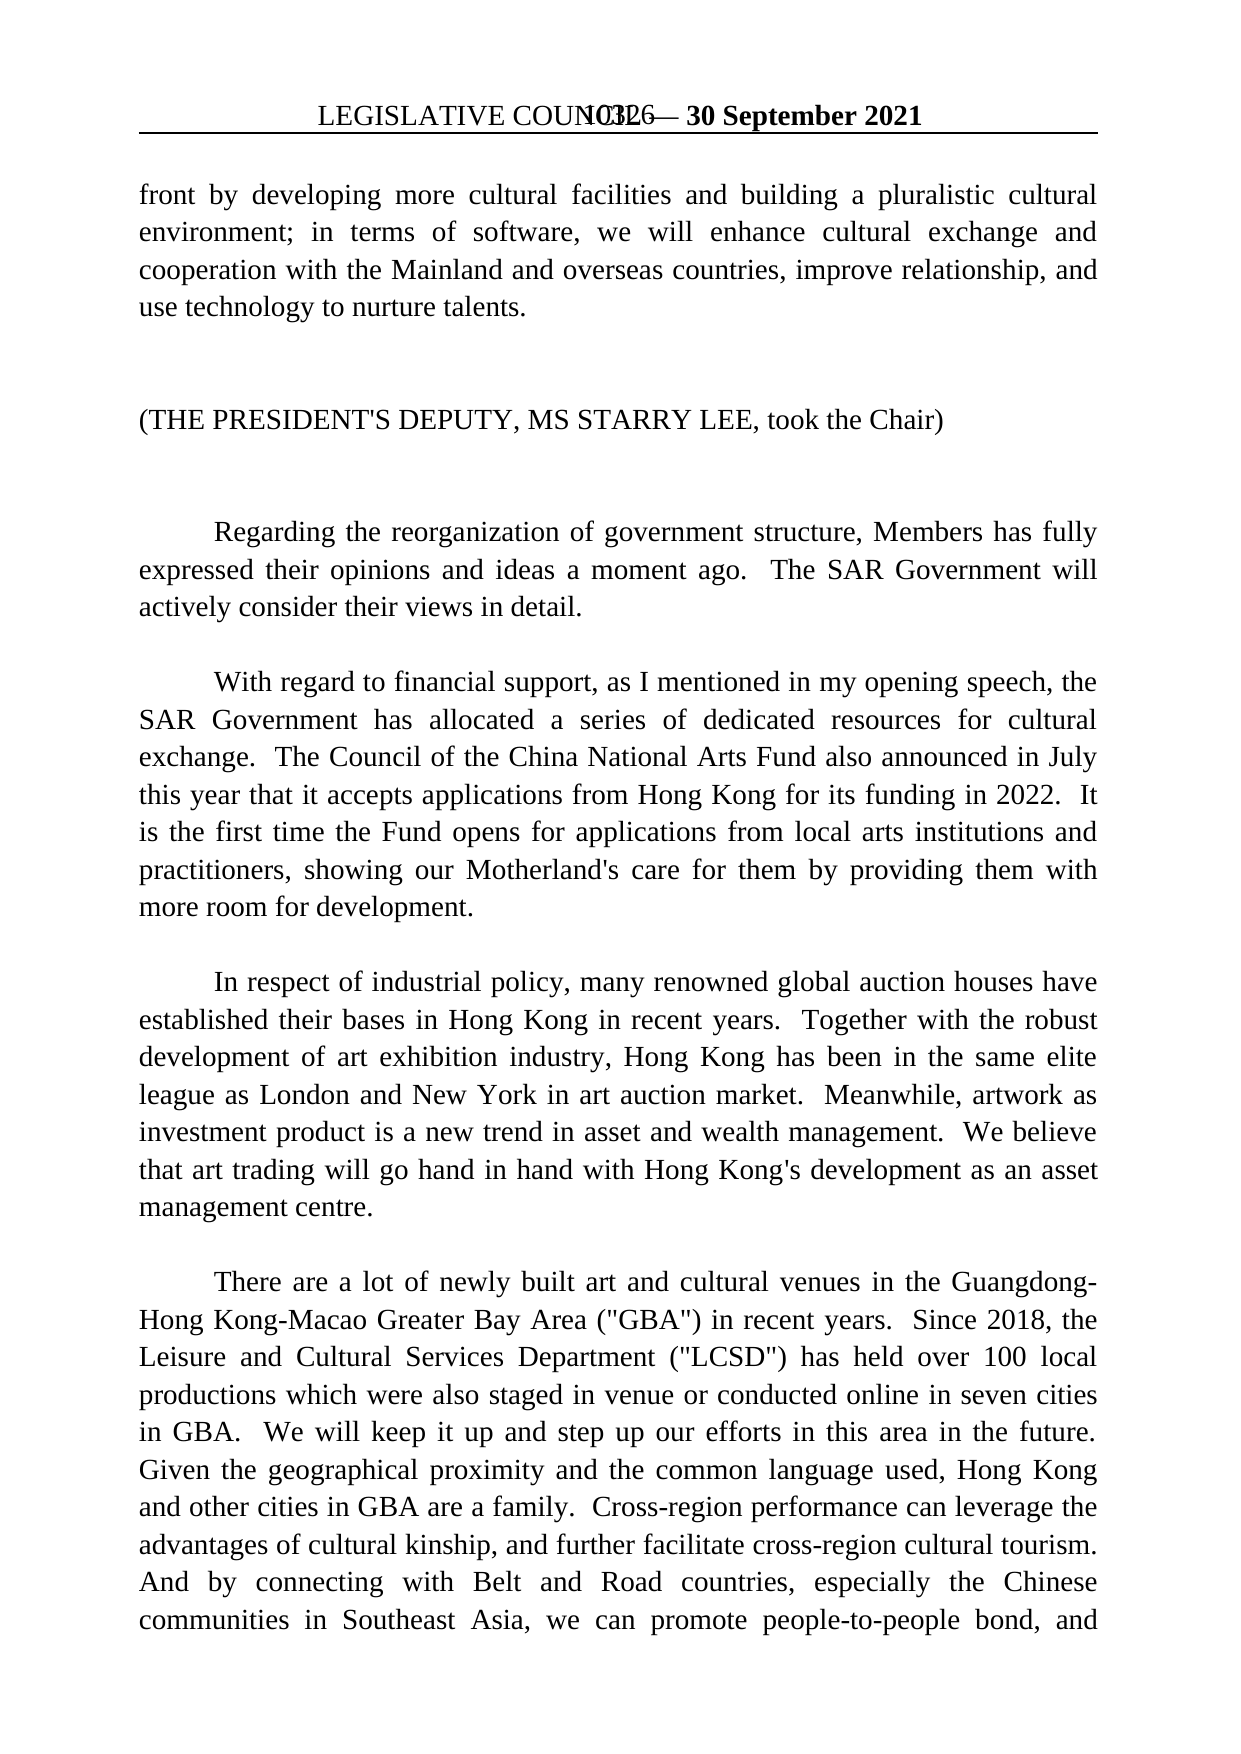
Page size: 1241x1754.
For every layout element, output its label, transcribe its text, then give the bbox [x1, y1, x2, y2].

text front by developing more cultural facilities and building a pluralistic cultural environment; in terms of software, we will enhance cultural exchange and cooperation with the Mainland and overseas countries, improve relationship, and use technology to nurture talents. [139, 173, 1098, 323]
text There are a lot of newly built art and cultural venues in the Guangdong-Hong Kong-Macao Greater Bay Area ("GBA") in recent years. Since 2018, the Leisure and Cultural Services Department ("LCSD") has held over 100 local productions which were also staged in venue or conducted online in seven cities in GBA. We will keep it up and step up our efforts in this area in the future. Given the geographical proximity and the common language used, Hong Kong and other cities in GBA are a family. Cross-region performance can leverage the advantages of cultural kinship, and further facilitate cross-region cultural tourism. And by connecting with Belt and Road countries, especially the Chinese communities in Southeast Asia, we can promote people-to-people bond, and [139, 1261, 1098, 1636]
text (THE PRESIDENT'S DEPUTY, MS STARRY LEE, took the Chair) [139, 398, 1098, 436]
text With regard to financial support, as I mentioned in my opening speech, the SAR Government has allocated a series of dedicated resources for cultural exchange. The Council of the China National Arts Fund also announced in July this year that it accepts applications from Hong Kong for its funding in 2022. It is the first time the Fund opens for applications from local arts institutions and practitioners, showing our Motherland's care for them by providing them with more room for development. [139, 661, 1098, 923]
text In respect of industrial policy, many renowned global auction houses have established their bases in Hong Kong in recent years. Together with the robust development of art exhibition industry, Hong Kong has been in the same elite league as London and New York in art auction market. Meanwhile, artwork as investment product is a new trend in asset and wealth management. We believe that art trading will go hand in hand with Hong Kong's development as an asset management centre. [139, 961, 1098, 1223]
text Regarding the reorganization of government structure, Members has fully expressed their opinions and ideas a moment ago. The SAR Government will actively consider their views in detail. [139, 511, 1098, 623]
